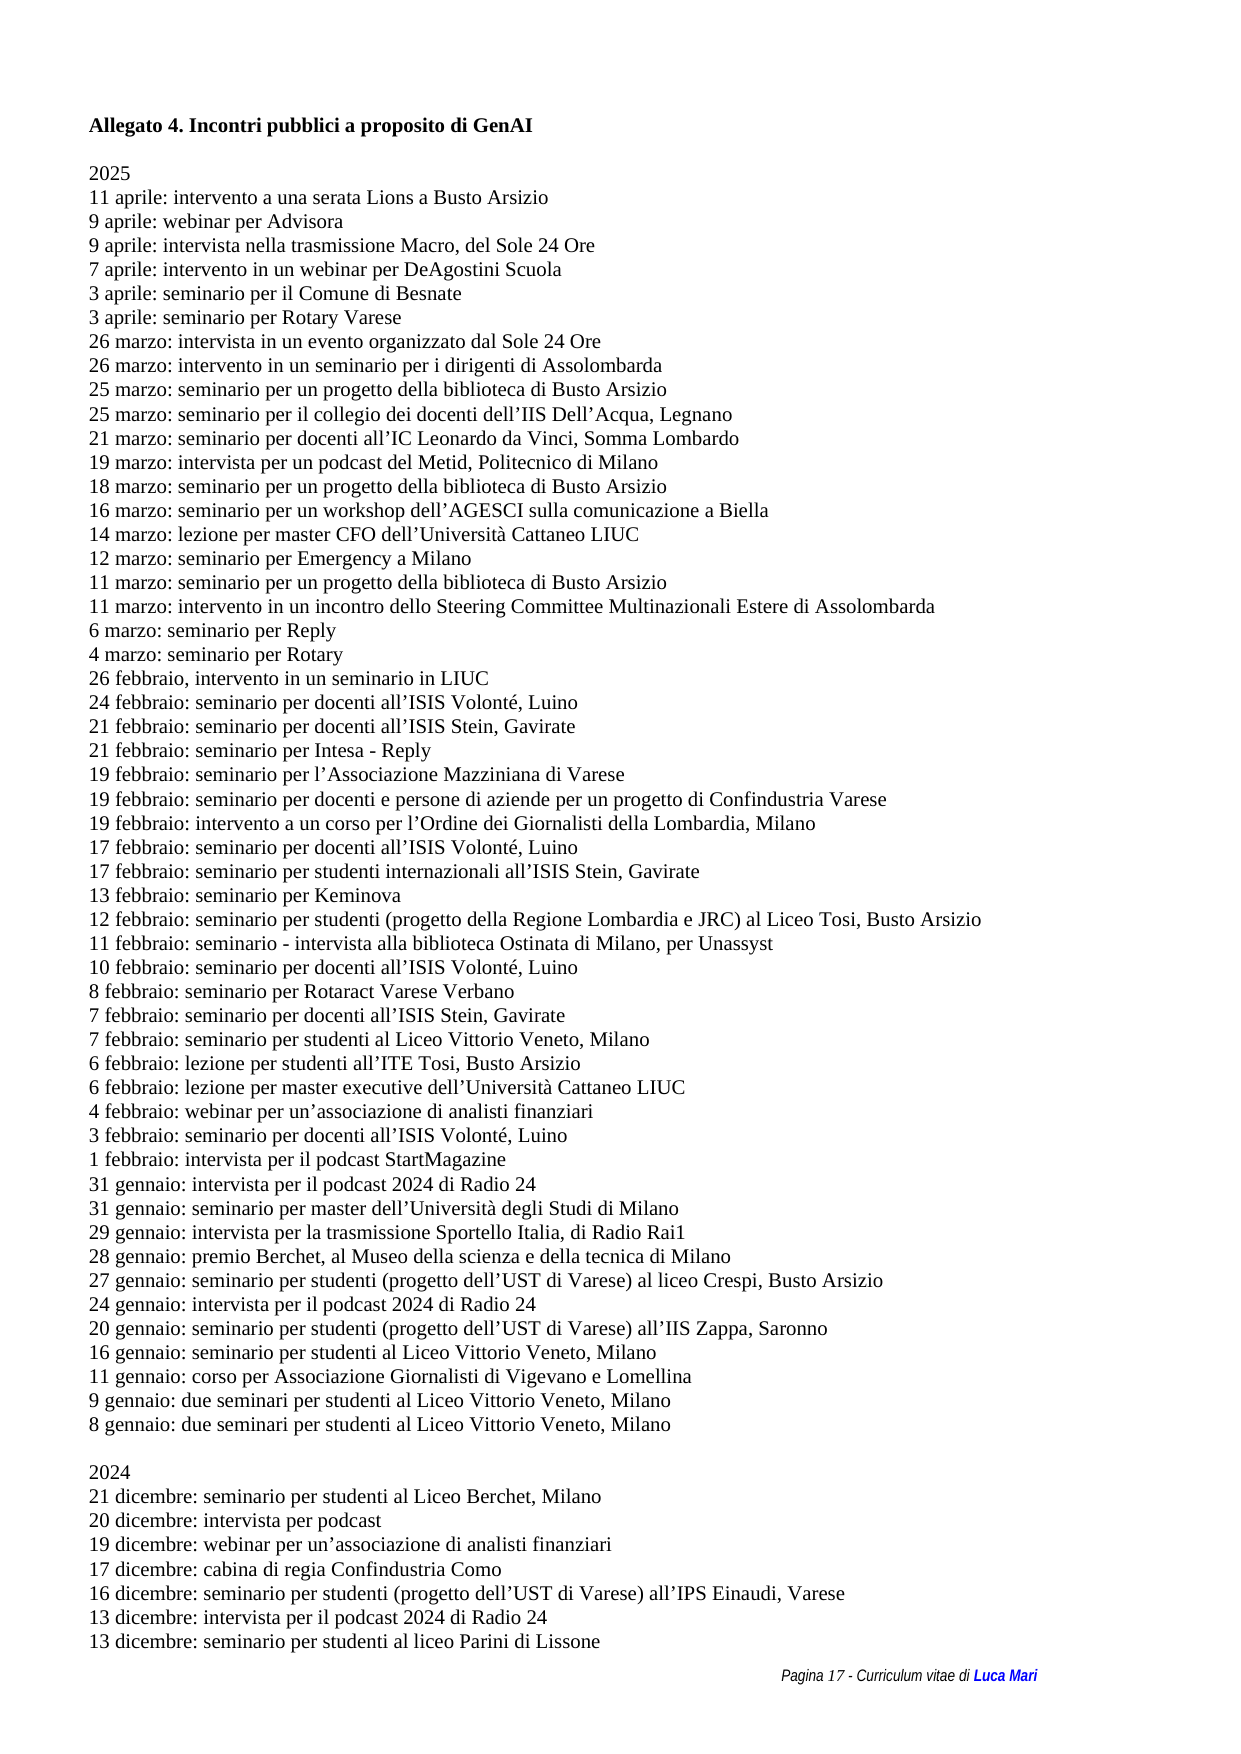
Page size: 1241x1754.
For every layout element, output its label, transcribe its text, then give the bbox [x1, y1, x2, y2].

text 12 febbraio: seminario per studenti (progetto della Regione Lombardia e JRC) al Liceo Tosi, Busto Arsizio [89, 907, 1053, 931]
text 2025 [89, 161, 1053, 185]
text 19 marzo: intervista per un podcast del Metid, Politecnico di Milano [89, 449, 1053, 474]
text 8 gennaio: due seminari per studenti al Liceo Vittorio Veneto, Milano [89, 1412, 1053, 1436]
text 14 marzo: lezione per master CFO dell’Università Cattaneo LIUC [89, 522, 1053, 546]
text 11 marzo: seminario per un progetto della biblioteca di Busto Arsizio [89, 570, 1053, 594]
text 20 dicembre: intervista per podcast [89, 1508, 1053, 1532]
text 21 febbraio: seminario per docenti all’ISIS Stein, Gavirate [89, 714, 1053, 738]
text 16 dicembre: seminario per studenti (progetto dell’UST di Varese) all’IPS Einaudi, Varese [89, 1581, 1053, 1604]
text 25 marzo: seminario per il collegio dei docenti dell’IIS Dell’Acqua, Legnano [89, 401, 1053, 426]
text 24 gennaio: intervista per il podcast 2024 di Radio 24 [89, 1292, 1053, 1316]
text 7 febbraio: seminario per docenti all’ISIS Stein, Gavirate [89, 1003, 1053, 1027]
text 26 marzo: intervento in un seminario per i dirigenti di Assolombarda [89, 353, 1053, 377]
text 13 febbraio: seminario per Keminova [89, 883, 1053, 907]
text 29 gennaio: intervista per la trasmissione Sportello Italia, di Radio Rai1 [89, 1219, 1053, 1244]
text 3 febbraio: seminario per docenti all’ISIS Volonté, Luino [89, 1123, 1053, 1147]
text 13 dicembre: seminario per studenti al liceo Parini di Lissone [89, 1629, 1053, 1653]
text 9 aprile: webinar per Advisora [89, 209, 1053, 233]
text 6 marzo: seminario per Reply [89, 618, 1053, 642]
text 9 aprile: intervista nella trasmissione Macro, del Sole 24 Ore [89, 233, 1053, 257]
text 19 febbraio: seminario per l’Associazione Mazziniana di Varese [89, 762, 1053, 786]
text 3 aprile: seminario per il Comune di Besnate [89, 281, 1053, 305]
text 6 febbraio: lezione per master executive dell’Università Cattaneo LIUC [89, 1075, 1053, 1099]
text 28 gennaio: premio Berchet, al Museo della scienza e della tecnica di Milano [89, 1244, 1053, 1268]
text 18 marzo: seminario per un progetto della biblioteca di Busto Arsizio [89, 474, 1053, 498]
text 11 gennaio: corso per Associazione Giornalisti di Vigevano e Lomellina [89, 1364, 1053, 1388]
text 19 febbraio: seminario per docenti e persone di aziende per un progetto di Confindustria Varese [89, 786, 1053, 811]
text 21 marzo: seminario per docenti all’IC Leonardo da Vinci, Somma Lombardo [89, 426, 1053, 449]
text Allegato 4. Incontri pubblici a proposito di GenAI [89, 113, 1053, 137]
text 25 marzo: seminario per un progetto della biblioteca di Busto Arsizio [89, 377, 1053, 401]
text 4 febbraio: webinar per un’associazione di analisti finanziari [89, 1099, 1053, 1123]
text 4 marzo: seminario per Rotary [89, 642, 1053, 666]
text 21 febbraio: seminario per Intesa - Reply [89, 738, 1053, 762]
text 17 dicembre: cabina di regia Confindustria Como [89, 1556, 1053, 1581]
text 7 febbraio: seminario per studenti al Liceo Vittorio Veneto, Milano [89, 1027, 1053, 1051]
text 21 dicembre: seminario per studenti al Liceo Berchet, Milano [89, 1484, 1053, 1508]
text 11 marzo: intervento in un incontro dello Steering Committee Multinazionali Estere di Assolombarda [89, 594, 1053, 618]
text 16 marzo: seminario per un workshop dell’AGESCI sulla comunicazione a Biella [89, 498, 1053, 522]
text 26 marzo: intervista in un evento organizzato dal Sole 24 Ore [89, 329, 1053, 353]
text 2024 [89, 1460, 1053, 1484]
text 17 febbraio: seminario per studenti internazionali all’ISIS Stein, Gavirate [89, 859, 1053, 883]
text 10 febbraio: seminario per docenti all’ISIS Volonté, Luino [89, 955, 1053, 979]
text 17 febbraio: seminario per docenti all’ISIS Volonté, Luino [89, 834, 1053, 859]
text 11 aprile: intervento a una serata Lions a Busto Arsizio [89, 185, 1053, 209]
text 31 gennaio: intervista per il podcast 2024 di Radio 24 [89, 1171, 1053, 1196]
text 11 febbraio: seminario - intervista alla biblioteca Ostinata di Milano, per Unassyst [89, 931, 1053, 955]
text 8 febbraio: seminario per Rotaract Varese Verbano [89, 979, 1053, 1003]
text 19 febbraio: intervento a un corso per l’Ordine dei Giornalisti della Lombardia, Milano [89, 811, 1053, 834]
text 13 dicembre: intervista per il podcast 2024 di Radio 24 [89, 1604, 1053, 1629]
text 16 gennaio: seminario per studenti al Liceo Vittorio Veneto, Milano [89, 1340, 1053, 1364]
text 20 gennaio: seminario per studenti (progetto dell’UST di Varese) all’IIS Zappa, Saronno [89, 1316, 1053, 1340]
text 6 febbraio: lezione per studenti all’ITE Tosi, Busto Arsizio [89, 1051, 1053, 1075]
text 7 aprile: intervento in un webinar per DeAgostini Scuola [89, 257, 1053, 281]
text 31 gennaio: seminario per master dell’Università degli Studi di Milano [89, 1196, 1053, 1219]
text 3 aprile: seminario per Rotary Varese [89, 305, 1053, 329]
text 19 dicembre: webinar per un’associazione di analisti finanziari [89, 1532, 1053, 1556]
text 1 febbraio: intervista per il podcast StartMagazine [89, 1147, 1053, 1171]
text 26 febbraio, intervento in un seminario in LIUC [89, 666, 1053, 690]
text 27 gennaio: seminario per studenti (progetto dell’UST di Varese) al liceo Crespi, Busto Arsizio [89, 1268, 1053, 1292]
text 12 marzo: seminario per Emergency a Milano [89, 546, 1053, 570]
text 9 gennaio: due seminari per studenti al Liceo Vittorio Veneto, Milano [89, 1388, 1053, 1412]
text 24 febbraio: seminario per docenti all’ISIS Volonté, Luino [89, 690, 1053, 714]
